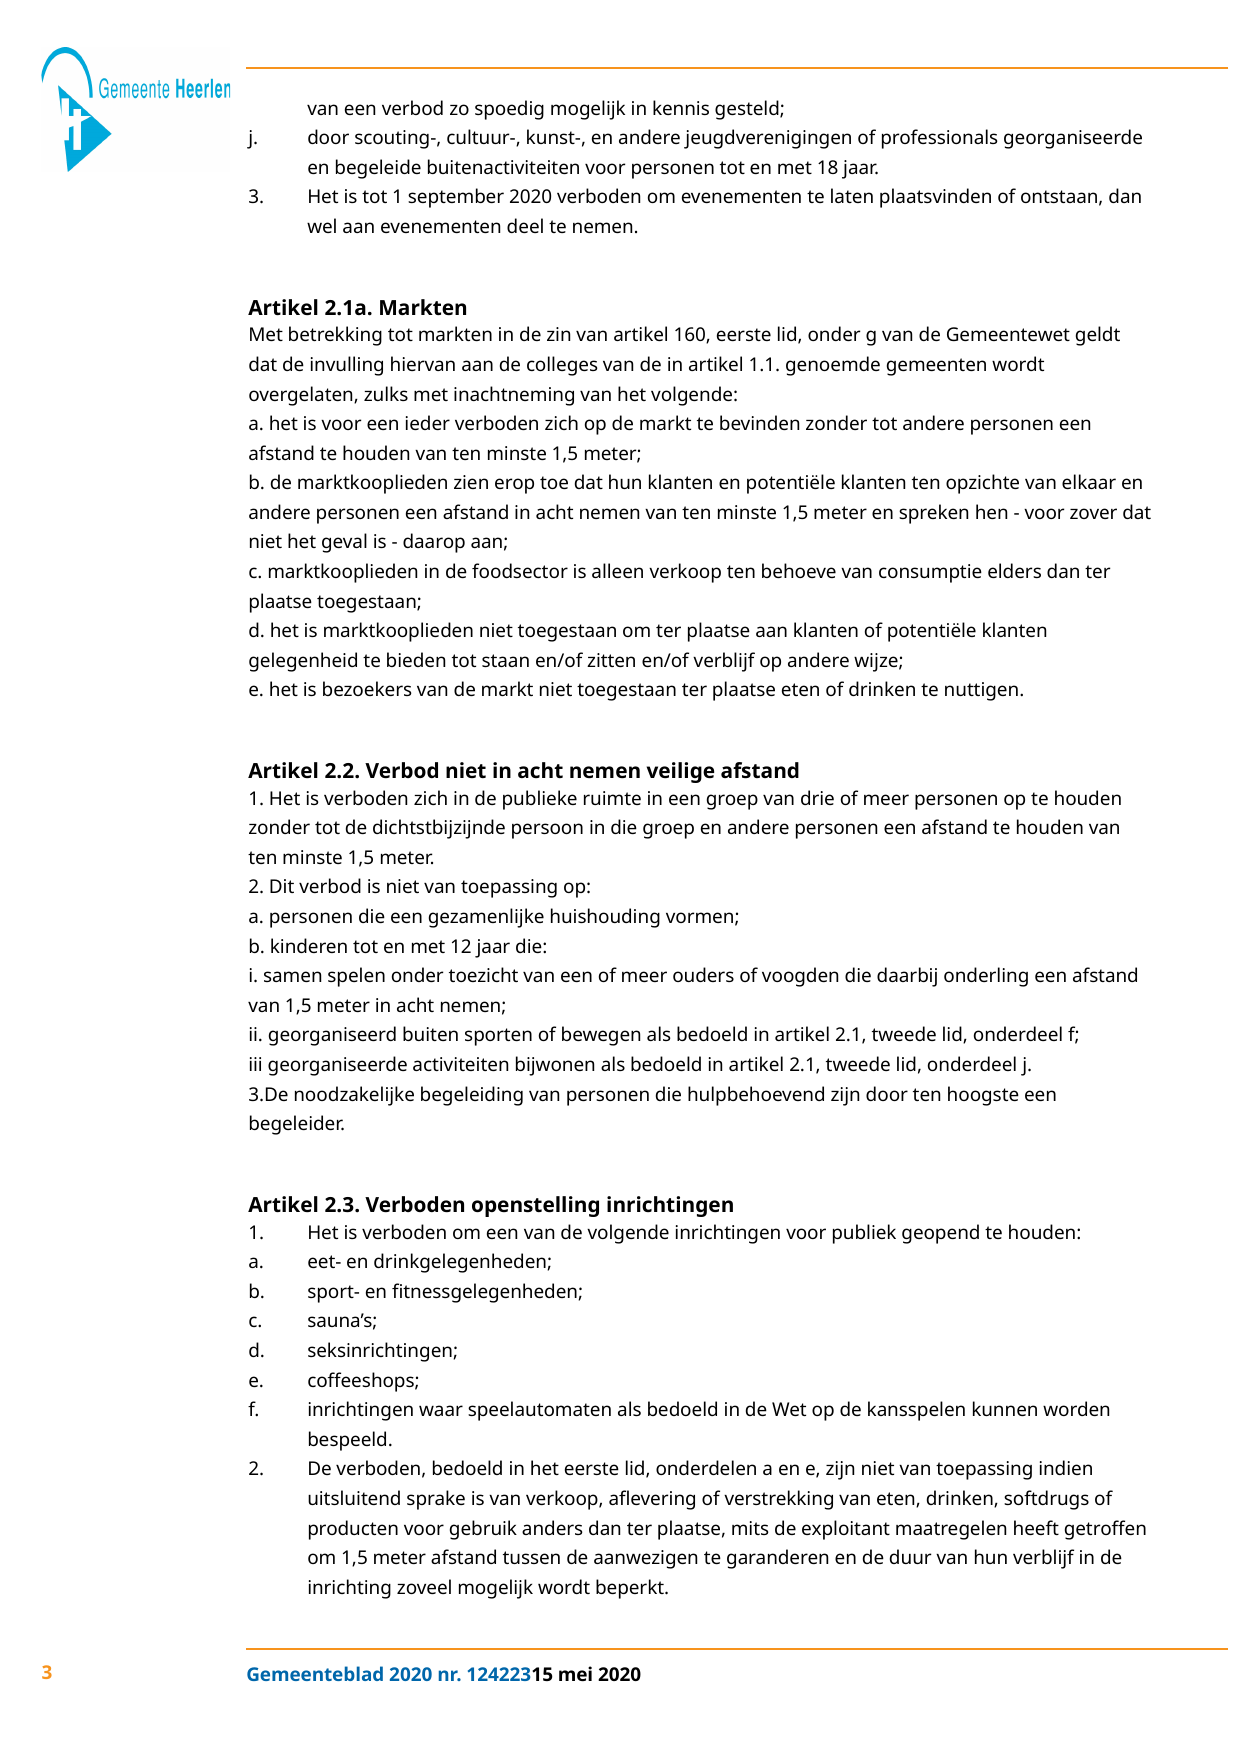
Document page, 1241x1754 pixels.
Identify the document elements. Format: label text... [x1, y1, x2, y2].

text Artikel 2.2. Verbod niet in acht nemen veilige afstand [248, 757, 1152, 785]
list eet- en drinkgelegenheden; [248, 1248, 1152, 1274]
list seksinrichtingen; [248, 1337, 1152, 1363]
text d. het is marktkooplieden niet toegestaan om ter plaatse aan klanten of potentiële klanten gelegenheid te bieden tot staan en/of zitten en/of verblijf op andere wijze; [248, 617, 1152, 673]
text b. de marktkooplieden zien erop toe dat hun klanten en potentiële klanten ten opzichte van elkaar en andere personen een afstand in acht nemen van ten minste 1,5 meter en spreken hen - voor zover dat niet het geval is - daarop aan; [248, 469, 1152, 554]
text Met betrekking tot markten in de zin van artikel 160, eerste lid, onder g van de Gemeentewet geldt dat de invulling hiervan aan de colleges van de in artikel 1.1. genoemde gemeenten wordt overgelaten, zulks met inachtneming van het volgende: [248, 322, 1152, 406]
text iii georganiseerde activiteiten bijwonen als bedoeld in artikel 2.1, tweede lid, onderdeel j. [248, 1051, 1152, 1077]
list sport- en fitnessgelegenheden; [248, 1278, 1152, 1304]
text ii. georganiseerd buiten sporten of bewegen als bedoeld in artikel 2.1, tweede lid, onderdeel f; [248, 1022, 1152, 1047]
text c. marktkooplieden in de foodsector is alleen verkoop ten behoeve van consumptie elders dan ter plaatse toegestaan; [248, 558, 1152, 613]
text a. personen die een gezamenlijke huishouding vormen; [248, 903, 1152, 929]
text Artikel 2.3. Verboden openstelling inrichtingen [248, 1190, 1152, 1219]
list Het is verboden om een van de volgende inrichtingen voor publiek geopend te houden: [248, 1219, 1152, 1244]
list coffeeshops; [248, 1367, 1152, 1392]
text a. het is voor een ieder verboden zich op de markt te bevinden zonder tot andere personen een afstand te houden van ten minste 1,5 meter; [248, 410, 1152, 466]
list inrichtingen waar speelautomaten als bedoeld in de Wet op de kansspelen kunnen worden bespeeld. [248, 1396, 1152, 1452]
text i. samen spelen onder toezicht van een of meer ouders of voogden die daarbij onderling een afstand van 1,5 meter in acht nemen; [248, 962, 1152, 1018]
list sauna’s; [248, 1308, 1152, 1333]
list De verboden, bedoeld in het eerste lid, onderdelen a en e, zijn niet van toepassing indien uitsluitend sprake is van verkoop, aflevering of verstrekking van eten, drinken, softdrugs of producten voor gebruik anders dan ter plaatse, mits de exploitant maatregelen heeft getroffen om 1,5 meter afstand tussen de aanwezigen te garanderen en de duur van hun verblijf in de inrichting zoveel mogelijk wordt beperkt. [248, 1456, 1152, 1599]
list van een verbod zo spoedig mogelijk in kennis gesteld; [248, 95, 1152, 121]
text 2. Dit verbod is niet van toepassing op: [248, 874, 1152, 899]
picture [41, 47, 231, 172]
list door scouting-, cultuur-, kunst-, en andere jeugdverenigingen of professionals georganiseerde en begeleide buitenactiviteiten voor personen tot en met 18 jaar. [248, 124, 1152, 180]
text b. kinderen tot en met 12 jaar die: [248, 933, 1152, 959]
text 1. Het is verboden zich in de publieke ruimte in een groep van drie of meer personen op te houden zonder tot de dichtstbijzijnde persoon in die groep en andere personen een afstand te houden van ten minste 1,5 meter. [248, 785, 1152, 870]
text e. het is bezoekers van de markt niet toegestaan ter plaatse eten of drinken te nuttigen. [248, 677, 1152, 702]
list Het is tot 1 september 2020 verboden om evenementen te laten plaatsvinden of ontstaan, dan wel aan evenementen deel te nemen. [248, 183, 1152, 239]
text 3.De noodzakelijke begeleiding van personen die hulpbehoevend zijn door ten hoogste een begeleider. [248, 1081, 1152, 1136]
text Artikel 2.1a. Markten [248, 293, 1152, 322]
picture [41, 47, 59, 70]
